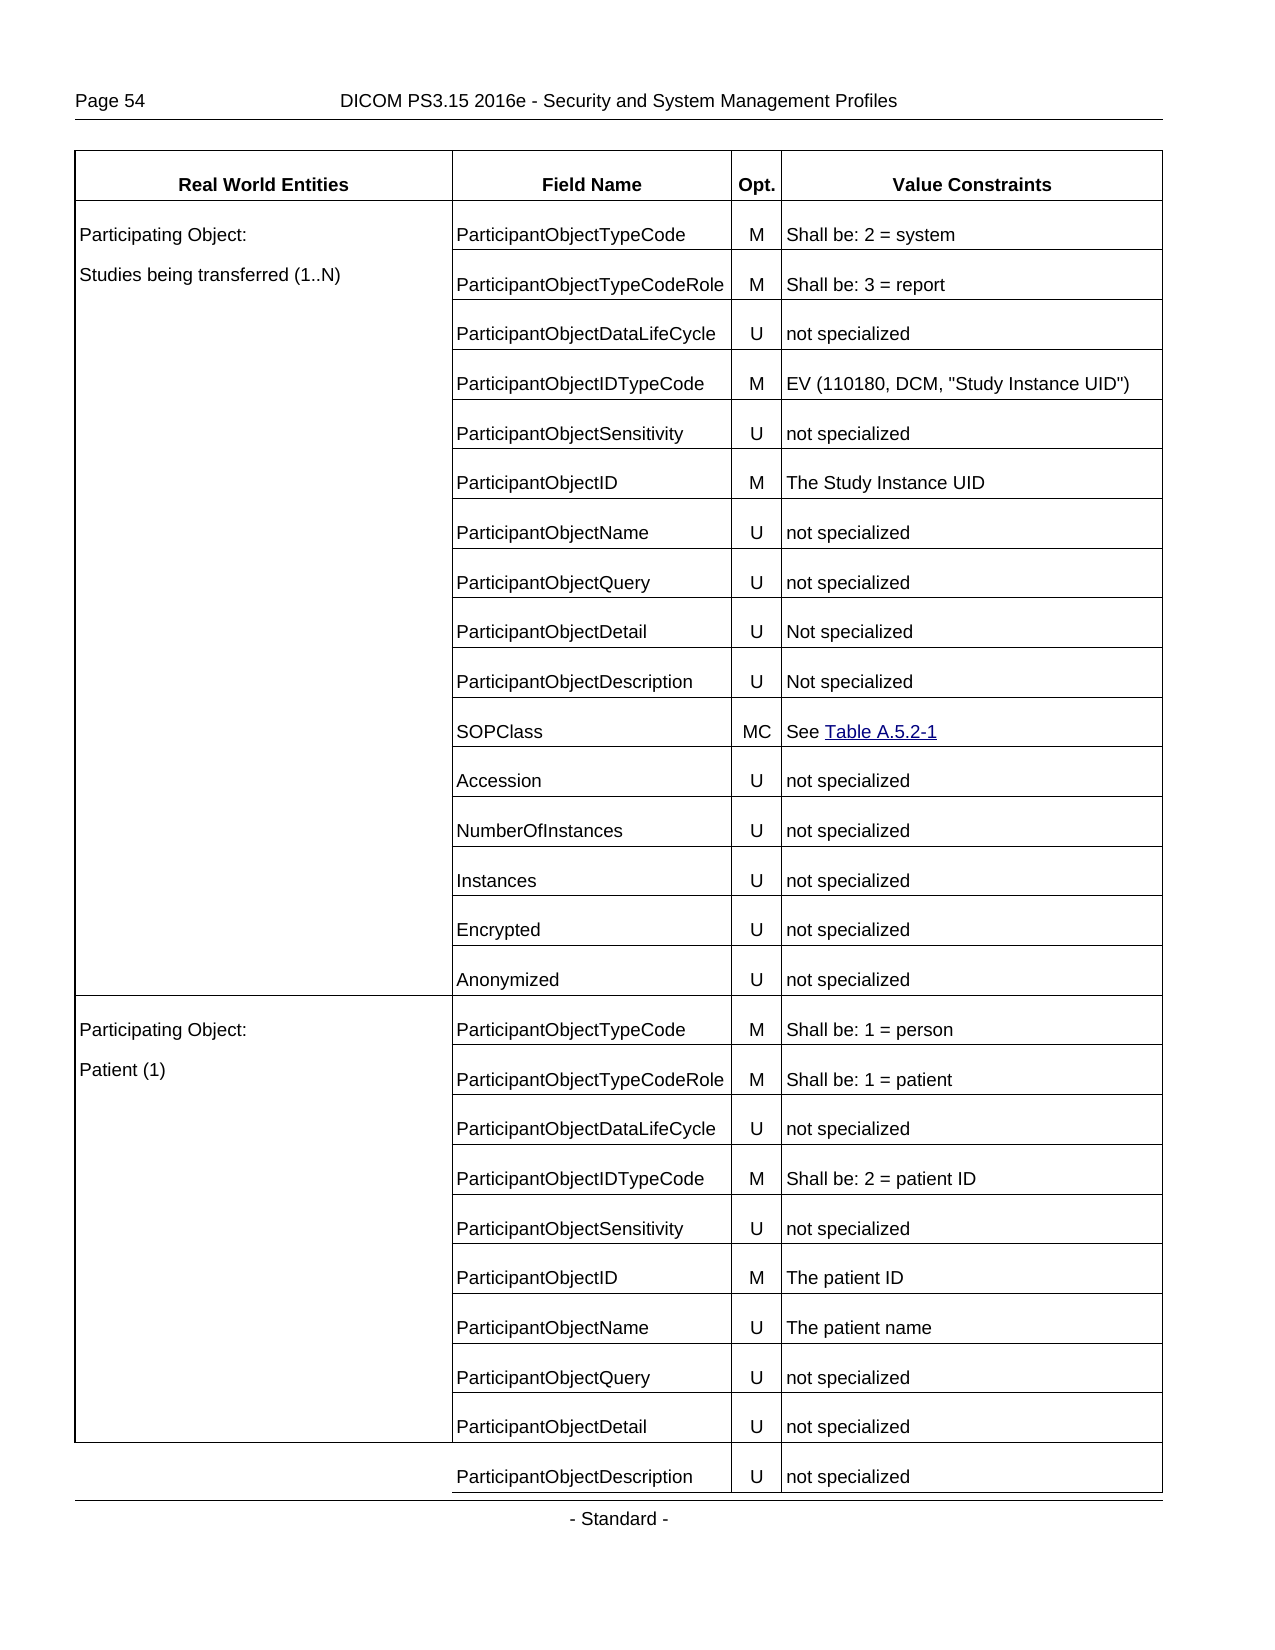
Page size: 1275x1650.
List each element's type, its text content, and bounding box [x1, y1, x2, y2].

table_header Field Name [453, 151, 731, 200]
table_cell not specialized [782, 797, 1162, 846]
table_cell U [732, 1294, 781, 1342]
table_cell ParticipantObjectTypeCodeRole [453, 250, 731, 299]
table_cell ParticipantObjectTypeCodeRole [453, 1045, 731, 1094]
table_cell not specialized [782, 896, 1162, 945]
table_cell U [732, 1443, 781, 1492]
table_cell M [732, 201, 781, 249]
table_cell U [732, 400, 781, 448]
table_cell not specialized [782, 1095, 1162, 1144]
table_cell Shall be: 1 = patient [782, 1045, 1162, 1094]
table_cell U [732, 1095, 781, 1144]
table_cell MC [732, 698, 781, 746]
table_cell U [732, 549, 781, 597]
table_cell U [732, 499, 781, 547]
table_cell Shall be: 1 = person [782, 996, 1162, 1044]
table_cell ParticipantObjectDataLifeCycle [453, 1095, 731, 1144]
table_cell M [732, 1244, 781, 1293]
table_cell U [732, 1344, 781, 1392]
table_cell Not specialized [782, 648, 1162, 697]
table_cell See Table A.5.2-1 [782, 698, 1162, 746]
table_cell U [732, 946, 781, 995]
table_cell The patient name [782, 1294, 1162, 1342]
table_cell not specialized [782, 549, 1162, 597]
table_header Opt. [732, 151, 781, 200]
table_cell not specialized [782, 400, 1162, 448]
table_cell ParticipantObjectID [453, 449, 731, 498]
table_cell Shall be: 2 = system [782, 201, 1162, 249]
table_cell Not specialized [782, 598, 1162, 647]
table_cell ParticipantObjectQuery [453, 1344, 731, 1392]
table_cell not specialized [782, 847, 1162, 895]
table_header Real World Entities [76, 151, 452, 200]
table_cell ParticipantObjectDataLifeCycle [453, 300, 731, 349]
table_header Value Constraints [782, 151, 1162, 200]
table_cell U [732, 797, 781, 846]
table_cell ParticipantObjectSensitivity [453, 400, 731, 448]
table_cell ParticipantObjectDetail [453, 598, 731, 647]
table_cell EV (110180, DCM, "Study Instance UID") [782, 350, 1162, 398]
table_cell U [732, 847, 781, 895]
table_cell ParticipantObjectIDTypeCode [453, 350, 731, 398]
table_cell Shall be: 2 = patient ID [782, 1145, 1162, 1193]
table_cell Accession [453, 747, 731, 796]
table_cell U [732, 1393, 781, 1442]
table_cell ParticipantObjectDescription [452, 1443, 731, 1492]
table_cell ParticipantObjectDetail [453, 1393, 731, 1442]
table_cell SOPClass [453, 698, 731, 746]
table_cell ParticipantObjectID [453, 1244, 731, 1293]
table_cell not specialized [782, 499, 1162, 547]
table_cell not specialized [782, 1344, 1162, 1392]
table_cell Anonymized [453, 946, 731, 995]
table_cell M [732, 449, 781, 498]
table_cell U [732, 896, 781, 945]
table_cell M [732, 1145, 781, 1193]
table_cell Participating Object: Patient (1) [76, 996, 452, 1442]
table_cell not specialized [782, 300, 1162, 349]
table_cell M [732, 996, 781, 1044]
table_cell U [732, 648, 781, 697]
table_cell U [732, 598, 781, 647]
table_cell not specialized [782, 747, 1162, 796]
table_cell NumberOfInstances [453, 797, 731, 846]
table_cell not specialized [782, 1443, 1162, 1492]
table_cell not specialized [782, 1195, 1162, 1243]
table_cell ParticipantObjectDescription [453, 648, 731, 697]
table_cell ParticipantObjectName [453, 1294, 731, 1342]
table_cell U [732, 300, 781, 349]
table_cell Shall be: 3 = report [782, 250, 1162, 299]
table_cell ParticipantObjectQuery [453, 549, 731, 597]
table_cell The Study Instance UID [782, 449, 1162, 498]
table_cell ParticipantObjectSensitivity [453, 1195, 731, 1243]
table_cell ParticipantObjectIDTypeCode [453, 1145, 731, 1193]
table_cell U [732, 1195, 781, 1243]
table_cell M [732, 350, 781, 398]
table_cell ParticipantObjectTypeCode [453, 996, 731, 1044]
table_cell Instances [453, 847, 731, 895]
table_cell The patient ID [782, 1244, 1162, 1293]
table_cell Encrypted [453, 896, 731, 945]
table_cell ParticipantObjectName [453, 499, 731, 547]
table_cell ParticipantObjectTypeCode [453, 201, 731, 249]
table_cell U [732, 747, 781, 796]
table_cell M [732, 1045, 781, 1094]
table_cell M [732, 250, 781, 299]
table_cell Participating Object: Studies being transferred (1..N) [76, 201, 452, 995]
table_cell not specialized [782, 1393, 1162, 1442]
table_cell not specialized [782, 946, 1162, 995]
